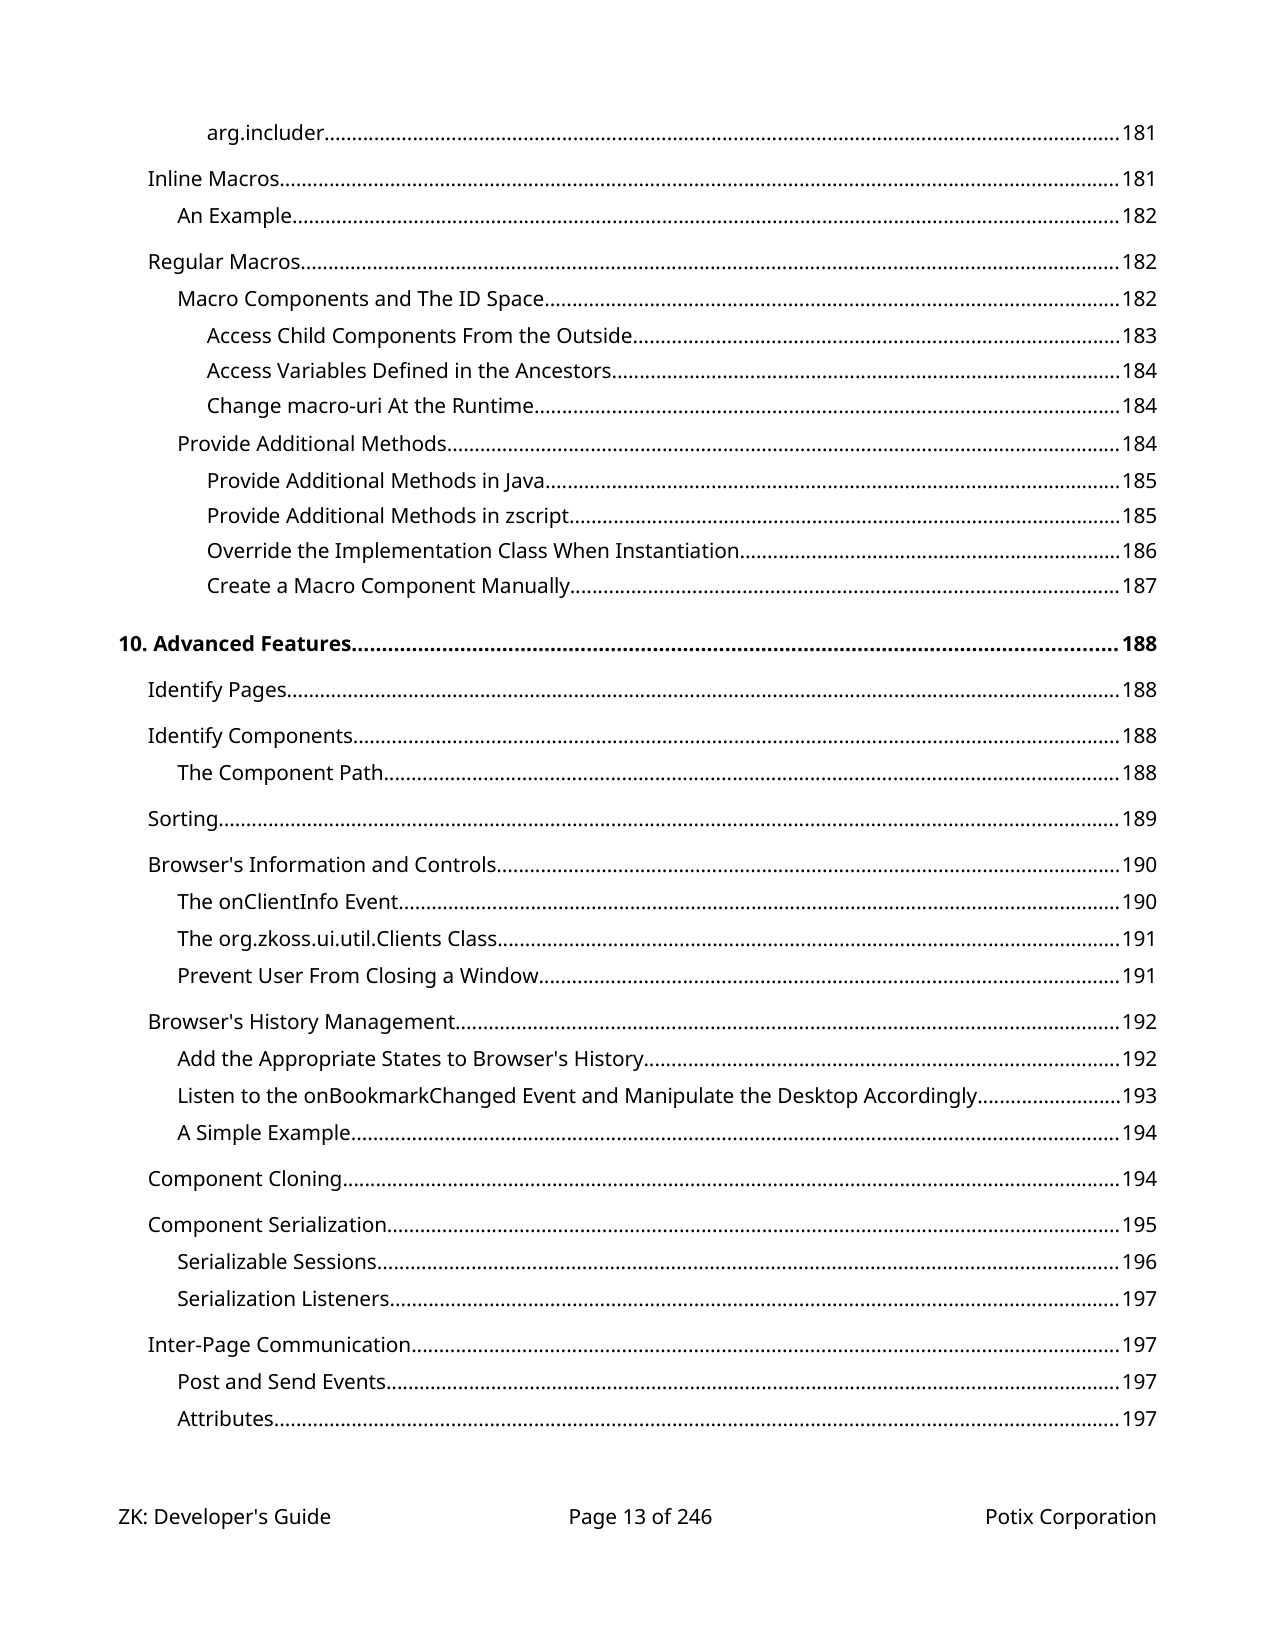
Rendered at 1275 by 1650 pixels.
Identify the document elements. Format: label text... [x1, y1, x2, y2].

text Attributes 197 [177, 1404, 1157, 1433]
text Provide Additional Methods 184 [177, 429, 1157, 457]
text Browser's Information and Controls 190 [148, 850, 1157, 878]
text Serializable Sessions 196 [177, 1247, 1157, 1276]
text Add the Appropriate States to Browser's History 192 [177, 1044, 1157, 1072]
text Create a Macro Component Manually 187 [207, 571, 1157, 600]
text An Example 182 [177, 201, 1157, 229]
text Sorting 189 [148, 804, 1157, 832]
text 10. Advanced Features 188 [118, 629, 1157, 657]
text Identify Components 188 [148, 721, 1157, 749]
text Serialization Listeners 197 [177, 1284, 1157, 1313]
text Inter-Page Communication 197 [148, 1330, 1157, 1359]
text Provide Additional Methods in Java 185 [207, 466, 1157, 494]
text Listen to the onBookmarkChanged Event and Manipulate the Desktop Accordingly 193 [177, 1081, 1157, 1109]
text The onClientInfo Event 190 [177, 887, 1157, 915]
text Prevent User From Closing a Window 191 [177, 961, 1157, 989]
text Identify Pages 188 [148, 675, 1157, 703]
text Change macro-uri At the Runtime 184 [207, 392, 1157, 420]
text Access Child Components From the Outside 183 [207, 321, 1157, 349]
text Inline Macros 181 [148, 164, 1157, 192]
text Component Cloning 194 [148, 1164, 1157, 1193]
text The Component Path 188 [177, 758, 1157, 786]
text Override the Implementation Class When Instantiation 186 [207, 536, 1157, 564]
text arg.includer 181 [207, 118, 1157, 146]
text The org.zkoss.ui.util.Clients Class 191 [177, 924, 1157, 952]
text Component Serialization 195 [148, 1210, 1157, 1238]
text Macro Components and The ID Space 182 [177, 284, 1157, 312]
text Provide Additional Methods in zscript 185 [207, 501, 1157, 529]
text A Simple Example 194 [177, 1118, 1157, 1147]
text Post and Send Events 197 [177, 1367, 1157, 1396]
text Access Variables Defined in the Ancestors 184 [207, 356, 1157, 385]
text Regular Macros 182 [148, 247, 1157, 275]
text Browser's History Management 192 [148, 1007, 1157, 1035]
